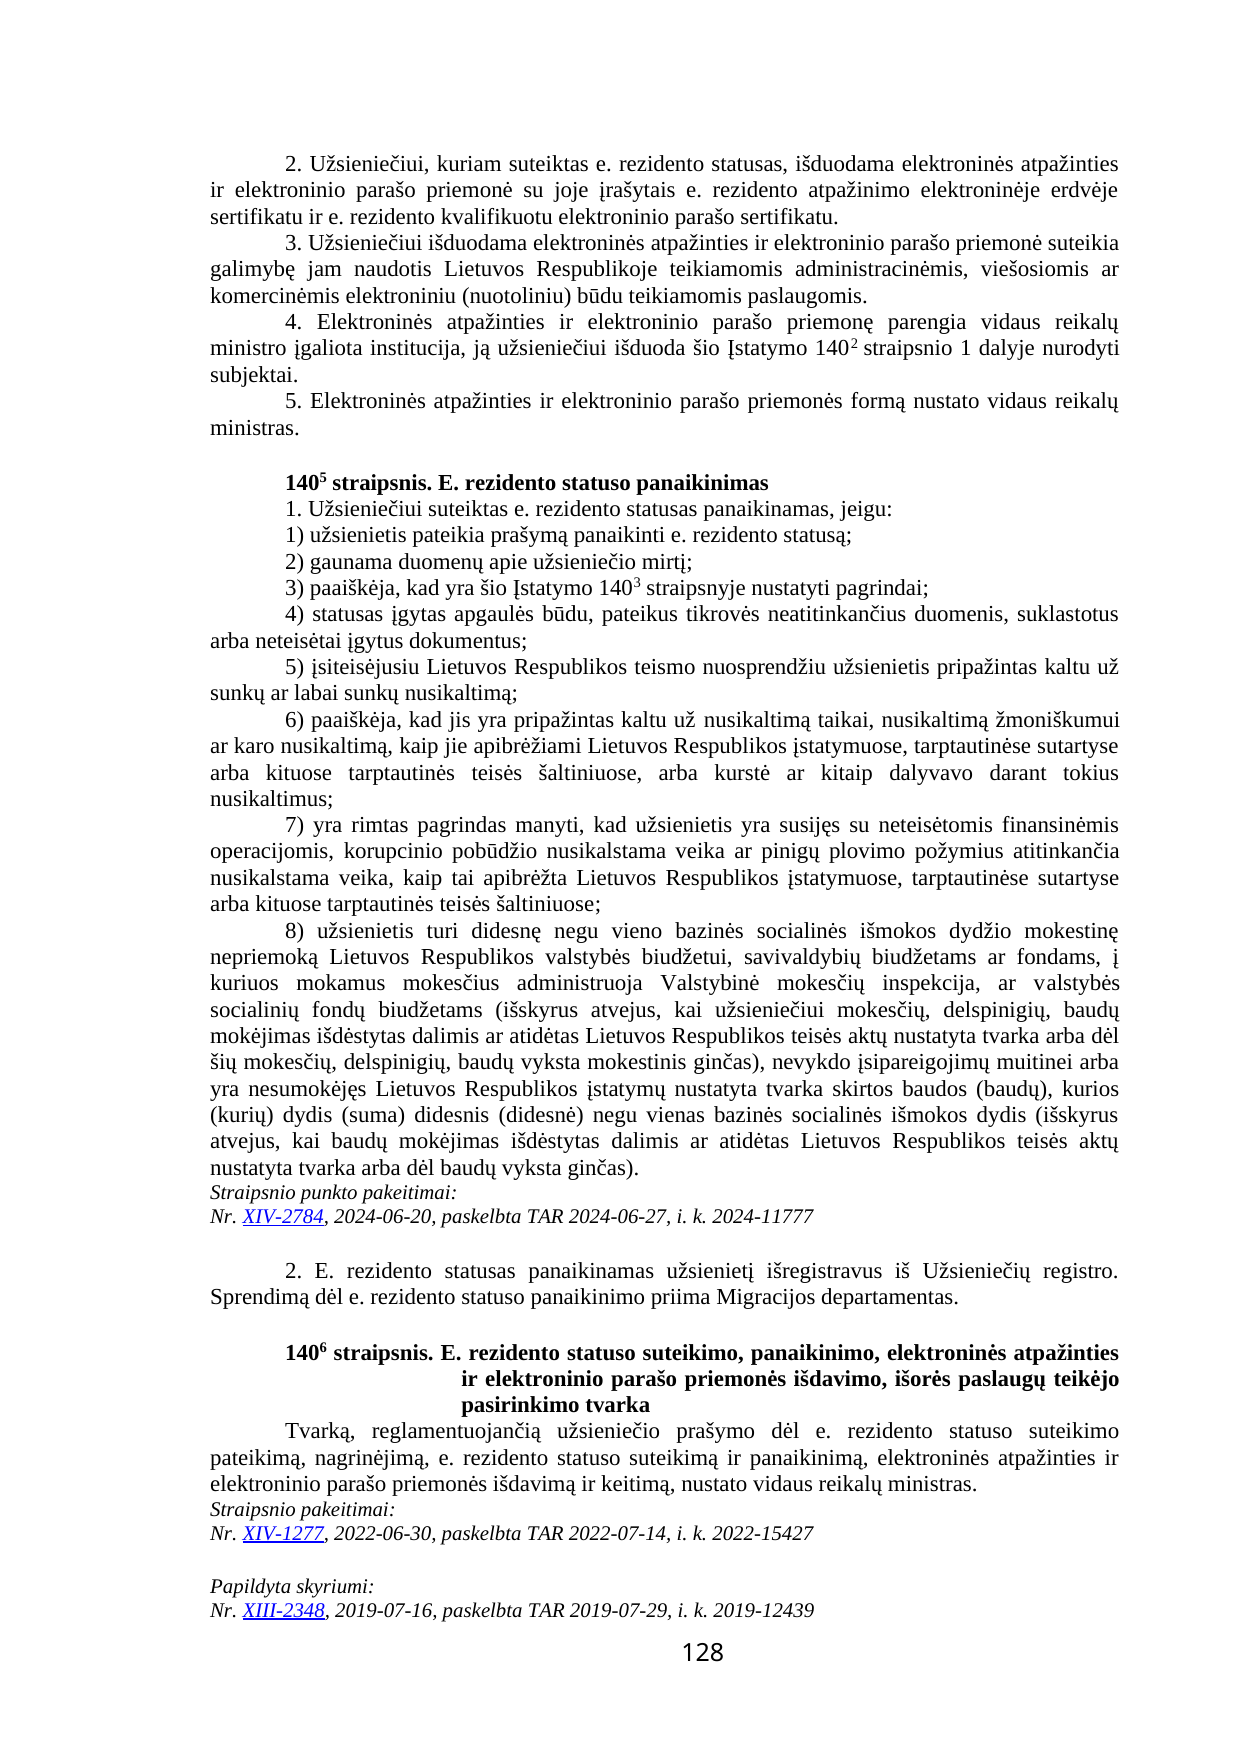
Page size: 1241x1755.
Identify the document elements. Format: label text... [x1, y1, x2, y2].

text Nr. XIII-2348, 2019-07-16, paskelbta TAR 2019-07-29, i. k. 2019-12439 [210, 1598, 1120, 1622]
text Straipsnio punkto pakeitimai: [210, 1180, 1120, 1204]
text Tvarką, reglamentuojančią užsieniečio prašymo dėl e. rezidento statuso suteikimo pateikimą, nagrinėjimą, e. rezidento statuso suteikimą ir panaikinimą, elektroninės atpažinties ir elektroninio parašo priemonės išdavimą ir keitimą, nustato vidaus reikalų ministras. [210, 1418, 1120, 1497]
text 2. E. rezidento statusas panaikinamas užsienietį išregistravus iš Užsieniečių registro. Sprendimą dėl e. rezidento statuso panaikinimo priima Migracijos departamentas. [210, 1257, 1120, 1310]
text 1405 straipsnis. E. rezidento statuso panaikinimas [210, 469, 1120, 495]
text 2. Užsieniečiui, kuriam suteiktas e. rezidento statusas, išduodama elektroninės atpažinties ir elektroninio parašo priemonė su joje įrašytais e. rezidento atpažinimo elektroninėje erdvėje sertifikatu ir e. rezidento kvalifikuotu elektroninio parašo sertifikatu. [210, 150, 1120, 229]
text 3. Užsieniečiui išduodama elektroninės atpažinties ir elektroninio parašo priemonė suteikia galimybę jam naudotis Lietuvos Respublikoje teikiamomis administracinėmis, viešosiomis ar komercinėmis elektroniniu (nuotoliniu) būdu teikiamomis paslaugomis. [210, 229, 1120, 308]
text 5) įsiteisėjusiu Lietuvos Respublikos teismo nuosprendžiu užsienietis pripažintas kaltu už sunkų ar labai sunkų nusikaltimą; [210, 653, 1120, 706]
text 2) gaunama duomenų apie užsieniečio mirtį; [210, 548, 1120, 574]
text 5. Elektroninės atpažinties ir elektroninio parašo priemonės formą nustato vidaus reikalų ministras. [210, 387, 1120, 440]
text Nr. XIV-1277, 2022-06-30, paskelbta TAR 2022-07-14, i. k. 2022-15427 [210, 1521, 1120, 1545]
text 6) paaiškėja, kad jis yra pripažintas kaltu už nusikaltimą taikai, nusikaltimą žmoniškumui ar karo nusikaltimą, kaip jie apibrėžiami Lietuvos Respublikos įstatymuose, tarptautinėse sutartyse arba kituose tarptautinės teisės šaltiniuose, arba kurstė ar kitaip dalyvavo darant tokius nusikaltimus; [210, 706, 1120, 811]
text 1) užsienietis pateikia prašymą panaikinti e. rezidento statusą; [210, 521, 1120, 548]
text Nr. XIV-2784, 2024-06-20, paskelbta TAR 2024-06-27, i. k. 2024-11777 [210, 1204, 1120, 1228]
text 7) yra rimtas pagrindas manyti, kad užsienietis yra susijęs su neteisėtomis finansinėmis operacijomis, korupcinio pobūdžio nusikalstama veika ar pinigų plovimo požymius atitinkančia nusikalstama veika, kaip tai apibrėžta Lietuvos Respublikos įstatymuose, tarptautinėse sutartyse arba kituose tarptautinės teisės šaltiniuose; [210, 811, 1120, 917]
text 4. Elektroninės atpažinties ir elektroninio parašo priemonę parengia vidaus reikalų ministro įgaliota institucija, ją užsieniečiui išduoda šio Įstatymo 1402 straipsnio 1 dalyje nurodyti subjektai. [210, 308, 1120, 387]
text 8) užsienietis turi didesnę negu vieno bazinės socialinės išmokos dydžio mokestinę nepriemoką Lietuvos Respublikos valstybės biudžetui, savivaldybių biudžetams ar fondams, į kuriuos mokamus mokesčius administruoja Valstybinė mokesčių inspekcija, ar valstybės socialinių fondų biudžetams (išskyrus atvejus, kai užsieniečiui mokesčių, delspinigių, baudų mokėjimas išdėstytas dalimis ar atidėtas Lietuvos Respublikos teisės aktų nustatyta tvarka arba dėl šių mokesčių, delspinigių, baudų vyksta mokestinis ginčas), nevykdo įsipareigojimų muitinei arba yra nesumokėjęs Lietuvos Respublikos įstatymų nustatyta tvarka skirtos baudos (baudų), kurios (kurių) dydis (suma) didesnis (didesnė) negu vienas bazinės socialinės išmokos dydis (išskyrus atvejus, kai baudų mokėjimas išdėstytas dalimis ar atidėtas Lietuvos Respublikos teisės aktų nustatyta tvarka arba dėl baudų vyksta ginčas). [210, 917, 1120, 1180]
text 3) paaiškėja, kad yra šio Įstatymo 1403 straipsnyje nustatyti pagrindai; [210, 574, 1120, 600]
text Straipsnio pakeitimai: [210, 1497, 1120, 1521]
text 1406 straipsnis. E. rezidento statuso suteikimo, panaikinimo, elektroninės atpažinties ir elektroninio parašo priemonės išdavimo, išorės paslaugų teikėjo pasirinkimo tvarka [285, 1338, 1120, 1418]
text 4) statusas įgytas apgaulės būdu, pateikus tikrovės neatitinkančius duomenis, suklastotus arba neteisėtai įgytus dokumentus; [210, 600, 1120, 653]
text Papildyta skyriumi: [210, 1573, 1120, 1598]
text 1. Užsieniečiui suteiktas e. rezidento statusas panaikinamas, jeigu: [210, 495, 1120, 521]
